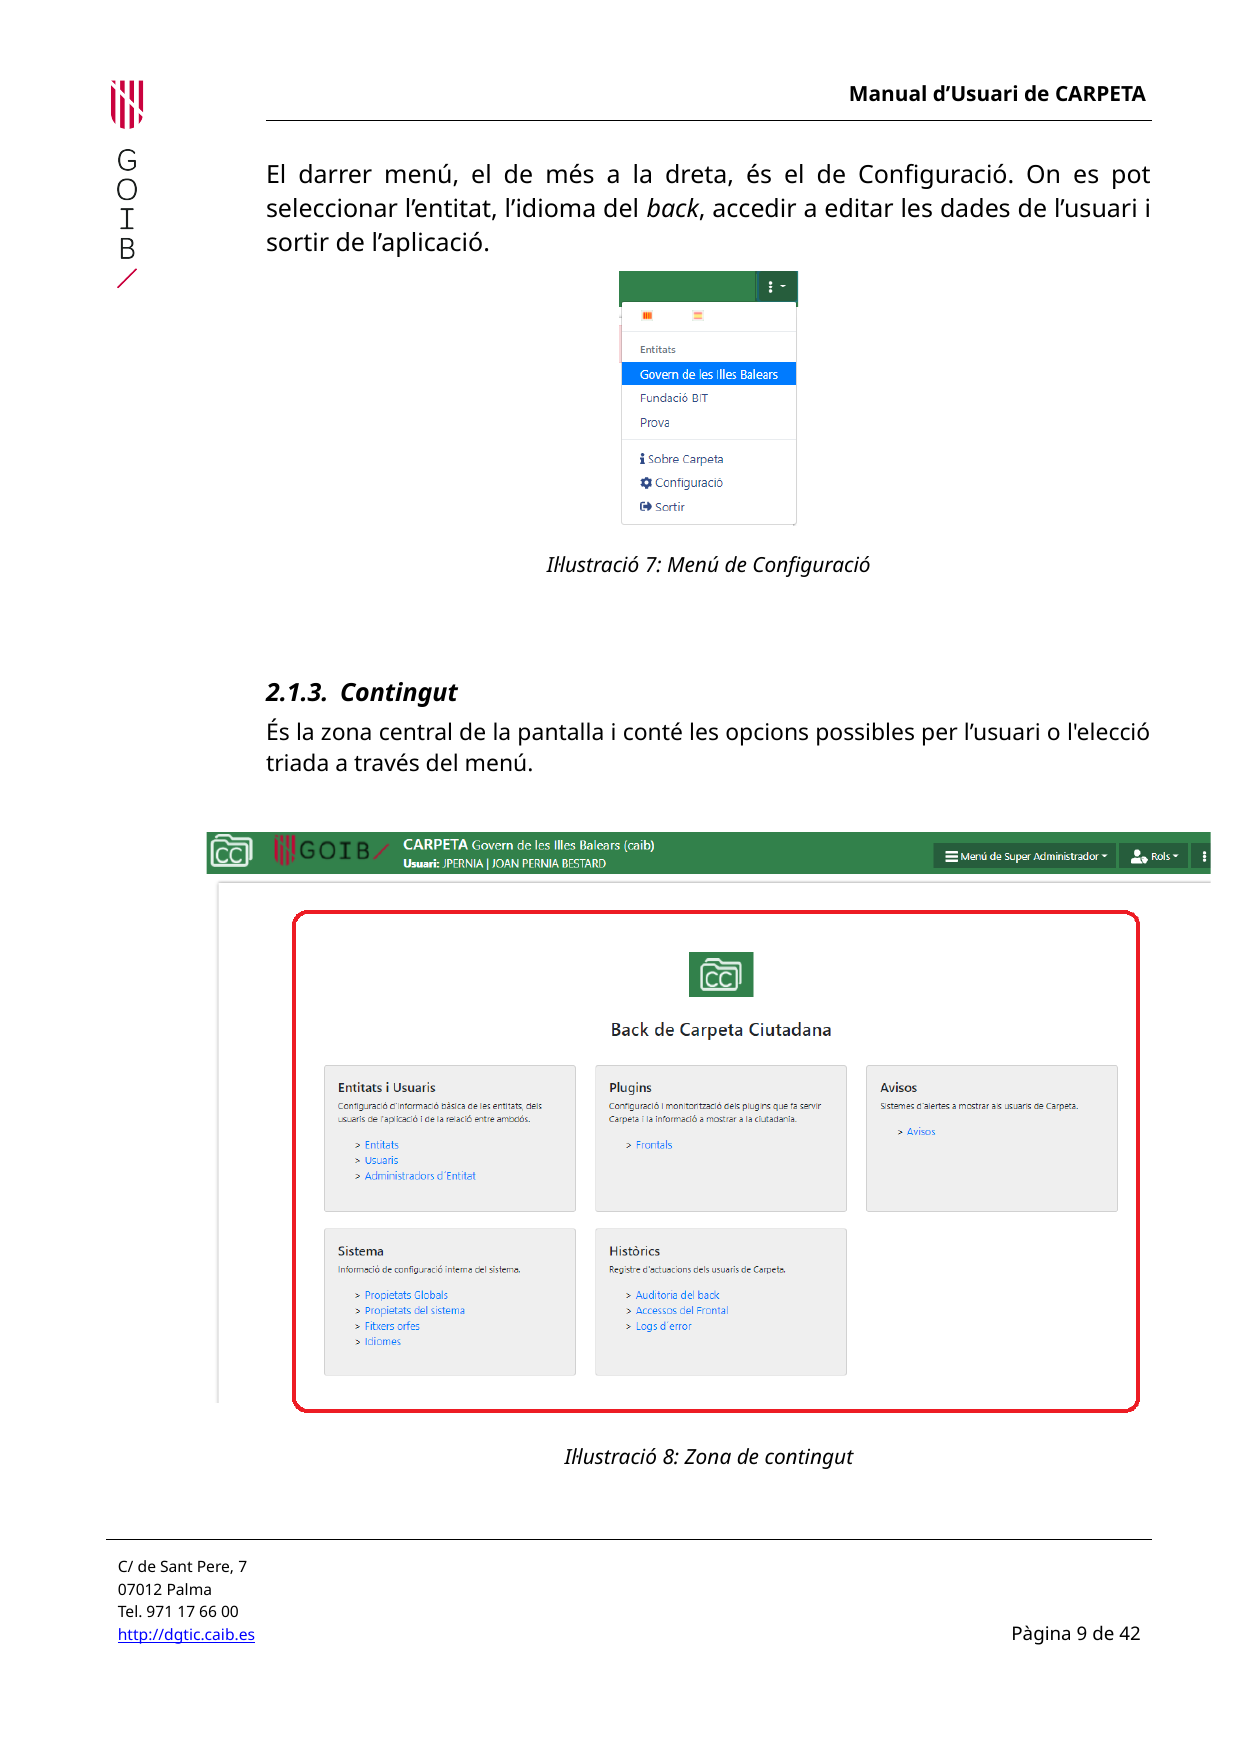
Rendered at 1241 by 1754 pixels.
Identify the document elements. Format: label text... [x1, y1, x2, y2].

picture [619, 271, 799, 526]
text El darrer menú, el de més a la dreta, és el de Configuració. On es pot seleccionar l’entitat, l’idioma del back, accedir a editar les dades de l’usuari i sortir de l’aplicació. [266, 156, 1152, 259]
text Il·lustració 8: Zona de contingut [266, 1418, 1152, 1471]
text Il·lustració 7: Menú de Configuració [266, 526, 1152, 578]
text És la zona central de la pantalla i conté les opcions possibles per l’usuari o l'elecció triada a través del menú. [266, 715, 1152, 778]
subtitle Contingut [266, 675, 1152, 709]
picture [82, 57, 172, 319]
